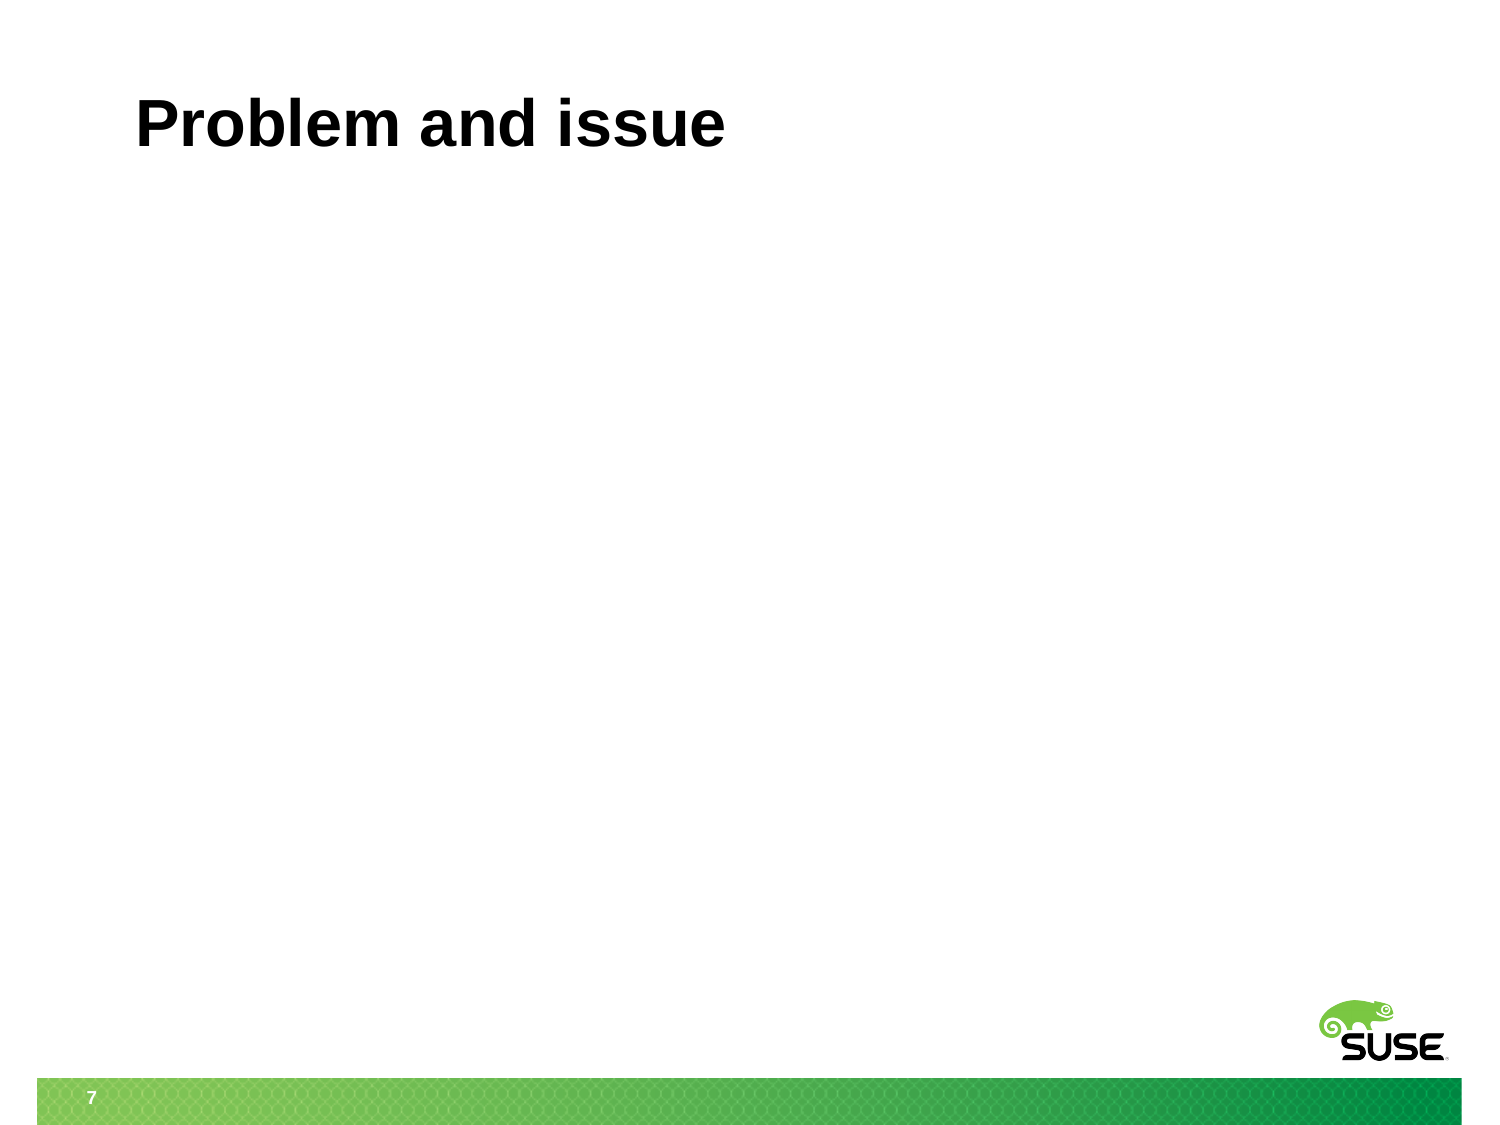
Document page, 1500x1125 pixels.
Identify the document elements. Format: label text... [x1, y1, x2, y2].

title Problem and issue [135, 41, 1372, 204]
picture [1319, 1000, 1449, 1061]
picture [37, 1078, 1462, 1125]
